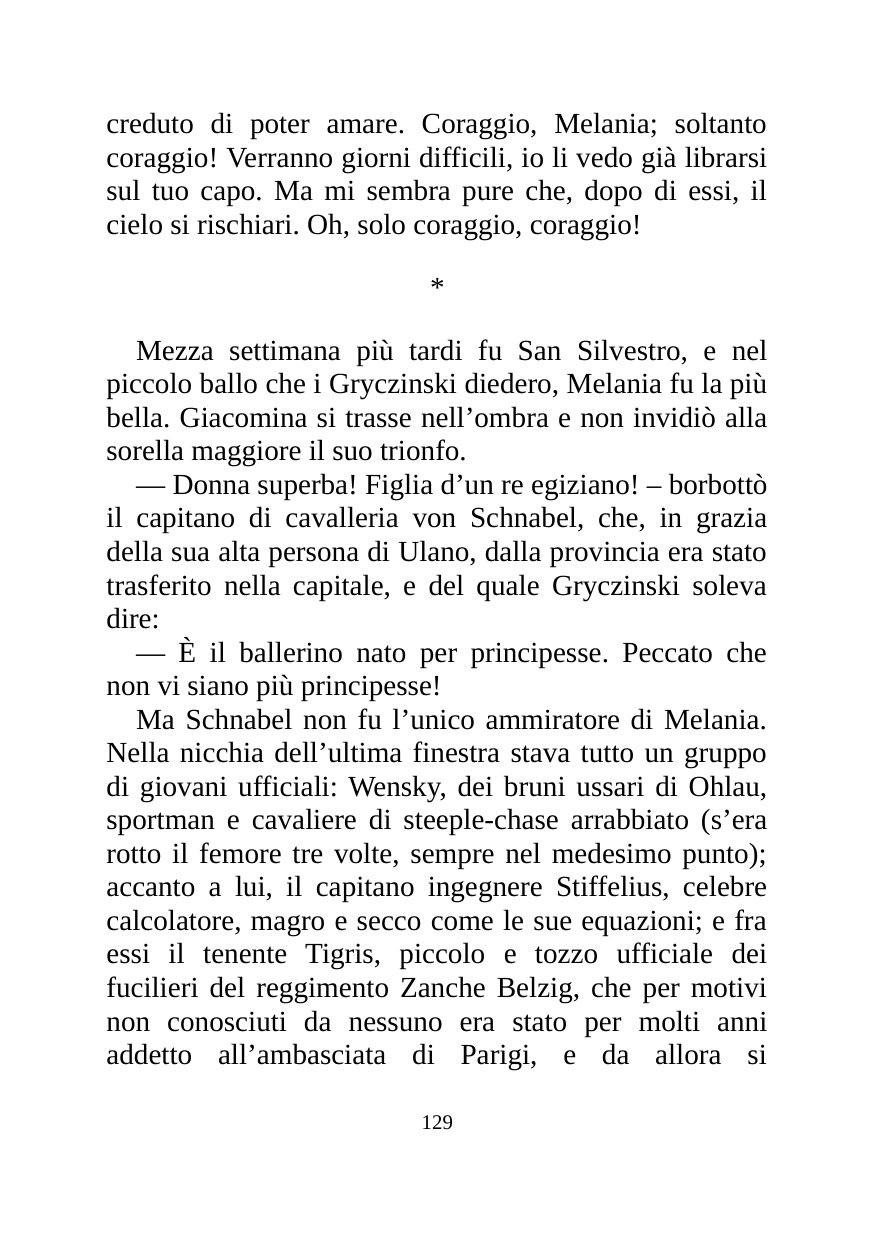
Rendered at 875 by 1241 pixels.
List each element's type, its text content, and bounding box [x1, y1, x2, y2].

text Ma Schnabel non fu l’unico ammiratore di Melania. Nella nicchia dell’ultima finestra stava tutto un gruppo di giovani ufficiali: Wensky, dei bruni ussari di Ohlau, sportman e cavaliere di steeple-chase arrabbiato (s’era rotto il femore tre volte, sempre nel medesimo punto); accanto a lui, il capitano ingegnere Stiffelius, celebre calcolatore, magro e secco come le sue equazioni; e fra essi il tenente Tigris, piccolo e tozzo ufficiale dei fucilieri del reggimento Zanche Belzig, che per motivi non conosciuti da nessuno era stato per molti anni addetto all’ambasciata di Parigi, e da allora si [106, 702, 768, 1071]
text creduto di poter amare. Coraggio, Melania; soltanto coraggio! Verranno giorni difficili, io li vedo già librarsi sul tuo capo. Ma mi sembra pure che, dopo di essi, il cielo si rischiari. Oh, solo coraggio, coraggio! [106, 106, 768, 240]
text — È il ballerino nato per principesse. Peccato che non vi siano più principesse! [106, 635, 768, 702]
text — Donna superba! Figlia d’un re egiziano! – borbottò il capitano di cavalleria von Schnabel, che, in grazia della sua alta persona di Ulano, dalla provincia era stato trasferito nella capitale, e del quale Gryczinski soleva dire: [106, 467, 768, 635]
text * [106, 270, 768, 303]
text Mezza settimana più tardi fu San Silvestro, e nel piccolo ballo che i Gryczinski diedero, Melania fu la più bella. Giacomina si trasse nell’ombra e non invidiò alla sorella maggiore il suo trionfo. [106, 333, 768, 467]
